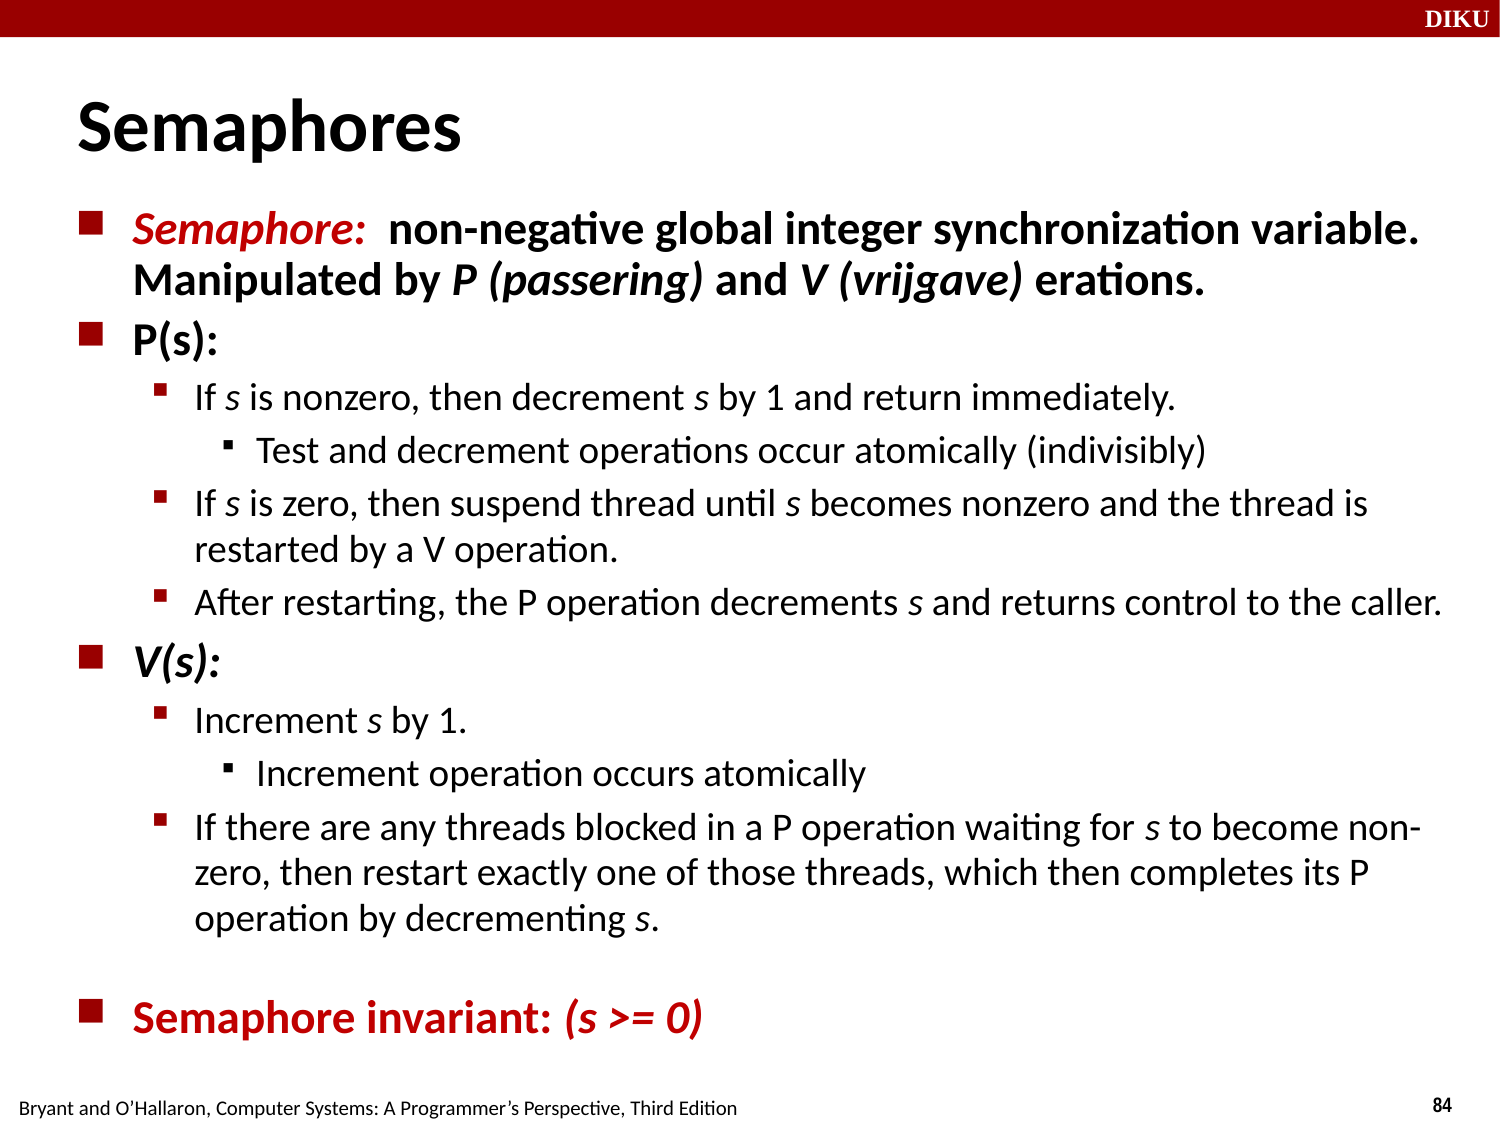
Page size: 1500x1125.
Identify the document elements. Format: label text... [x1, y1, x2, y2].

text_box Semaphores [62, 74, 1336, 169]
text_box Semaphore: non-negative global integer synchronization variable. Manipulated by P (passering) and V (vrijgave) erations. P(s): If s is nonzero, then decrement s by 1 and return immediately. Test and decrement operations occur atomically (indivisibly) If s is zero, then suspend thread until s becomes nonzero and the thread is restarted by a V operation. After restarting, the P operation decrements s and returns control to the caller. V(s): Increment s by 1. Increment operation occurs atomically If there are any threads blocked in a P operation waiting for s to become non-zero, then restart exactly one of those threads, which then completes its P operation by decrementing s. Semaphore invariant: (s >= 0) [65, 196, 1483, 1088]
